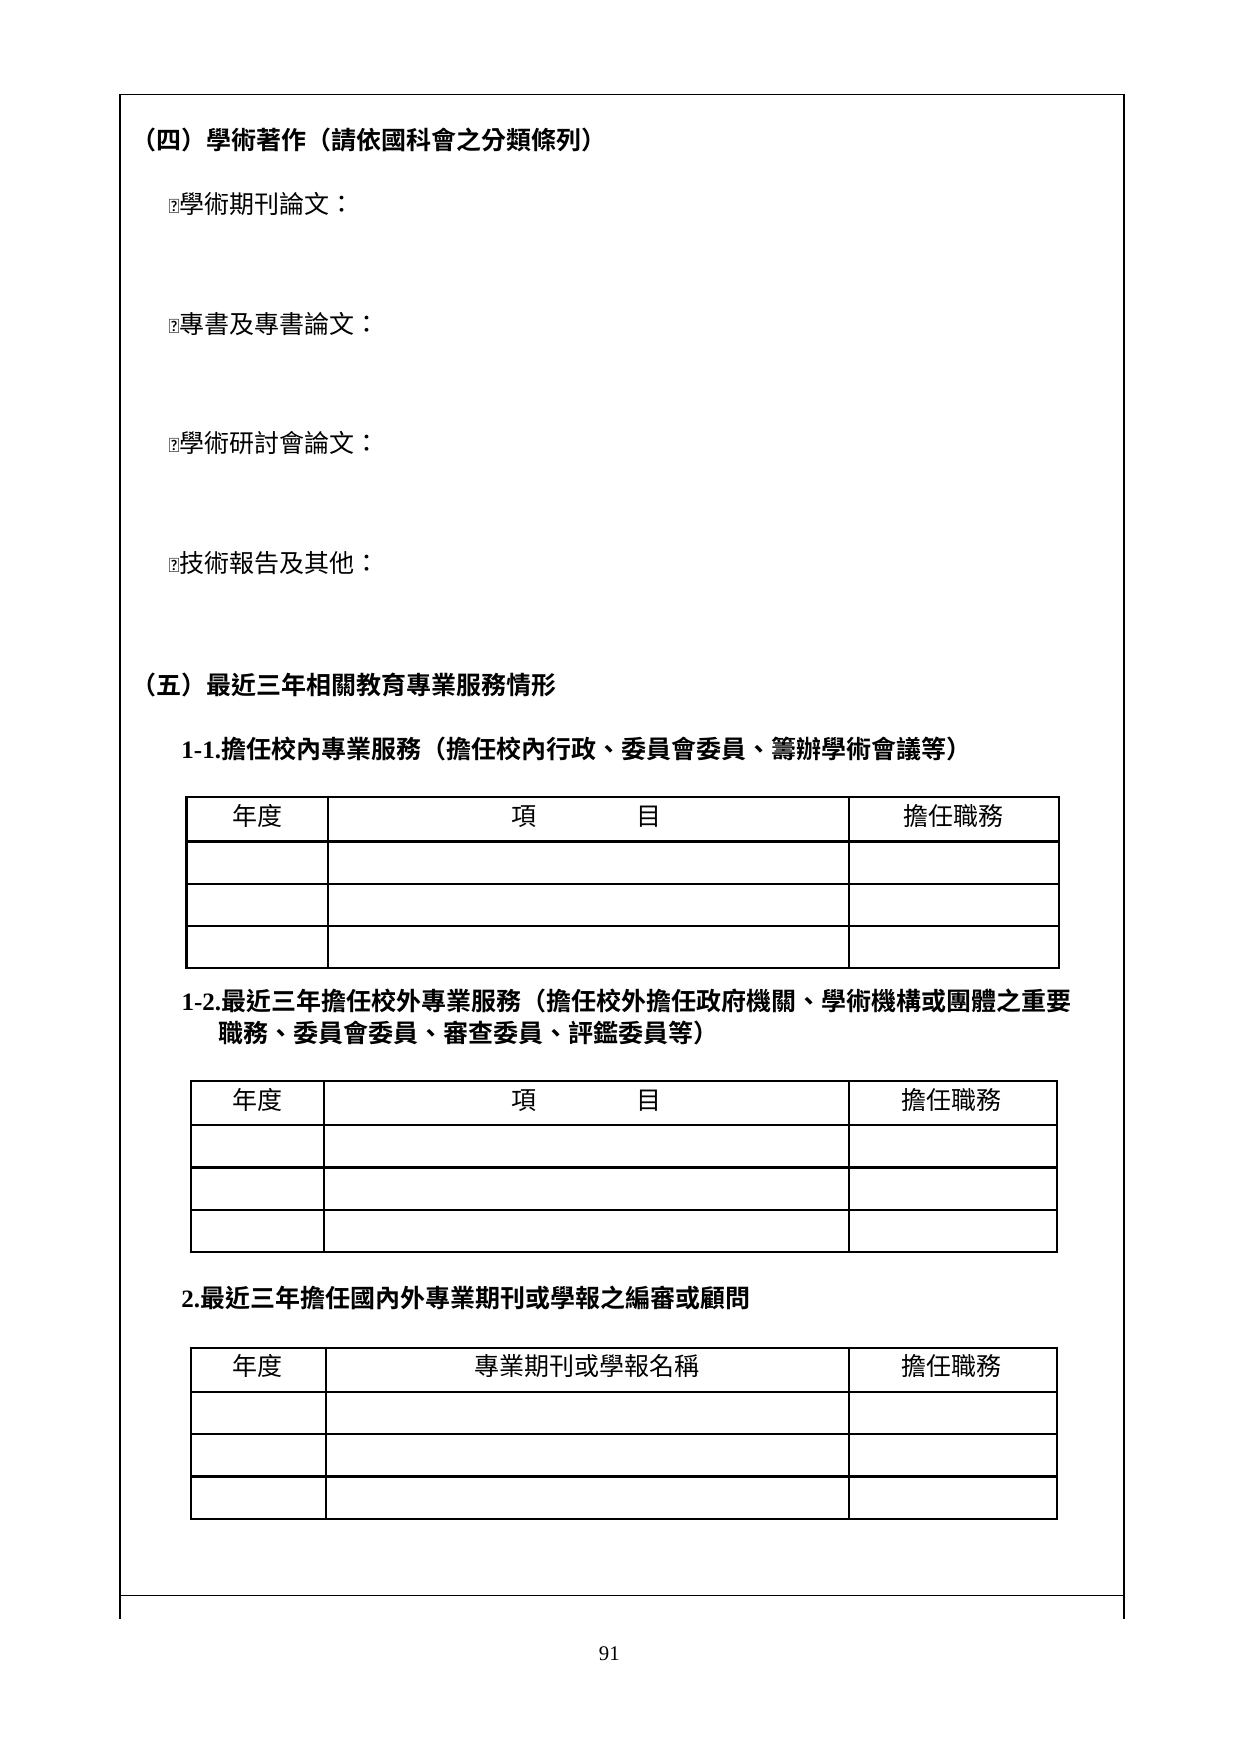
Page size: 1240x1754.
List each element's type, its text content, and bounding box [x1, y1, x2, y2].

table_cell [586, 1211, 848, 1251]
table_header 擔任職務 [850, 798, 1058, 831]
table_cell [192, 1211, 323, 1251]
table_header 年度 [188, 798, 327, 831]
text 1-1.擔任校內專業服務（擔任校內行政、委員會委員、籌辦學術會議等） [181, 734, 1095, 765]
text 1-2.最近三年擔任校外專業服務（擔任校外擔任政府機關、學術機構或團體之重要職務、委員會委員、審查委員、評鑑委員等） [181, 986, 1095, 1048]
table_cell [192, 1115, 323, 1124]
table_cell [850, 1393, 1056, 1433]
table_cell [850, 927, 1058, 967]
table_cell [850, 1169, 1056, 1209]
table_header 擔任職務 [850, 1082, 1056, 1115]
table_cell [192, 1435, 325, 1475]
table_cell [850, 1435, 1056, 1475]
table_cell [329, 843, 586, 882]
table_cell [192, 1169, 323, 1209]
table_header 專業期刊或學報名稱 [327, 1349, 848, 1382]
table_cell [850, 885, 1058, 925]
list 技術報告及其他： [168, 548, 1095, 578]
table_cell [850, 1126, 1056, 1166]
table_header 目 [586, 798, 848, 831]
table_cell [586, 927, 848, 967]
table_cell [188, 831, 327, 840]
table_cell [850, 1382, 1056, 1391]
text 2.最近三年擔任國內外專業期刊或學報之編審或顧問 [181, 1283, 1095, 1313]
table_cell [325, 1169, 586, 1209]
table_cell [188, 927, 327, 967]
table_cell [850, 831, 1058, 840]
table_header 年度 [192, 1082, 323, 1115]
table_cell [850, 1211, 1056, 1251]
table_header 目 [586, 1082, 848, 1115]
table_cell [850, 1115, 1056, 1124]
table_header 年度 [192, 1349, 325, 1382]
table_cell [586, 831, 848, 840]
table_cell [327, 1393, 848, 1433]
table_cell [586, 885, 848, 925]
table_header 擔任職務 [850, 1349, 1056, 1382]
table_cell [586, 1115, 848, 1124]
table_cell [325, 1211, 586, 1251]
table_cell [192, 1478, 325, 1518]
table_cell [192, 1393, 325, 1433]
table_cell [188, 843, 327, 882]
table_cell [329, 927, 586, 967]
list 學術期刊論文： [168, 189, 1095, 219]
table_header 項 [329, 798, 586, 831]
list 學術研討會論文： [168, 428, 1095, 459]
table_cell [850, 1478, 1056, 1518]
table_cell [586, 1126, 848, 1166]
table_cell [188, 885, 327, 925]
text （四）學術著作（請依國科會之分類條列） [131, 126, 1095, 156]
table_cell [327, 1382, 848, 1391]
table_cell [325, 1126, 586, 1166]
table_header 項 [325, 1082, 586, 1115]
table_cell [327, 1478, 848, 1518]
table_cell [327, 1435, 848, 1475]
table_cell [329, 885, 586, 925]
table_cell [329, 831, 586, 840]
table_cell [192, 1382, 325, 1391]
text （五）最近三年相關教育專業服務情形 [131, 670, 1095, 700]
list 專書及專書論文： [168, 309, 1095, 339]
table_cell [586, 843, 848, 882]
table_cell [325, 1115, 586, 1124]
table_cell [850, 843, 1058, 882]
text 91 [131, 1641, 1087, 1665]
table_cell [586, 1169, 848, 1209]
table_cell [192, 1126, 323, 1166]
